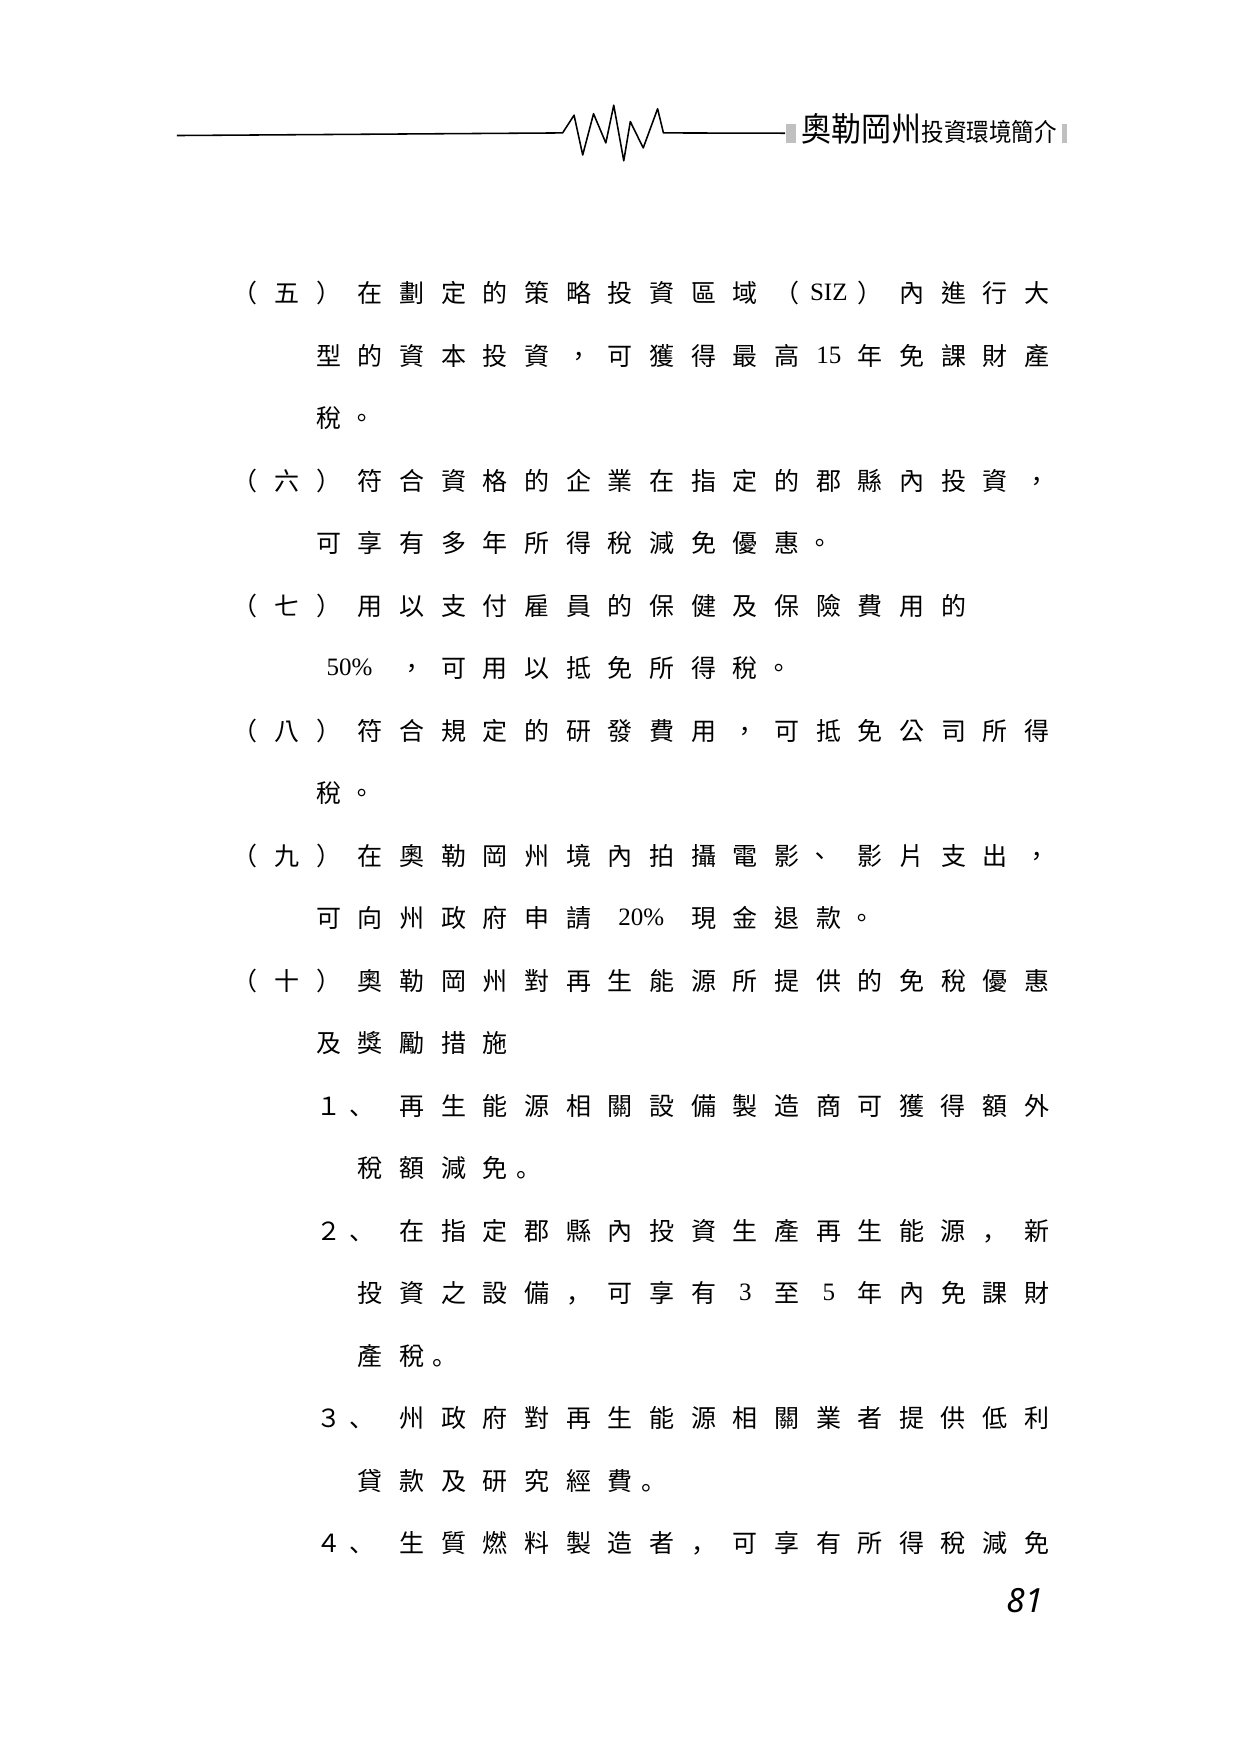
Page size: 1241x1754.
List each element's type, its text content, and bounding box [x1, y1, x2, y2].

text ２、在指定郡縣內投資生產再生能源，新投資之設備，可享有3至5年內免課財產稅。 [281, 1188, 1058, 1375]
text （六）符合資格的企業在指定的郡縣內投資，可享有多年所得稅減免優惠。 [207, 438, 1058, 563]
text （十）奧勒岡州對再生能源所提供的免稅優惠及獎勵措施 [207, 938, 1058, 1063]
text １、再生能源相關設備製造商可獲得額外稅額減免。 [281, 1063, 1058, 1188]
text ３、州政府對再生能源相關業者提供低利貸款及研究經費。 [281, 1375, 1058, 1500]
text （九）在奧勒岡州境內拍攝電影、影片支出，可向州政府申請20%現金退款。 [207, 813, 1058, 938]
text ４、生質燃料製造者，可享有所得稅減免 [281, 1500, 1058, 1563]
text （七）用以支付雇員的保健及保險費用的50%，可用以抵免所得稅。 [207, 563, 1058, 688]
text （八）符合規定的研發費用，可抵免公司所得稅。 [207, 688, 1058, 813]
text （五）在劃定的策略投資區域（SIZ）內進行大型的資本投資，可獲得最高15年免課財產稅。 [207, 250, 1058, 438]
